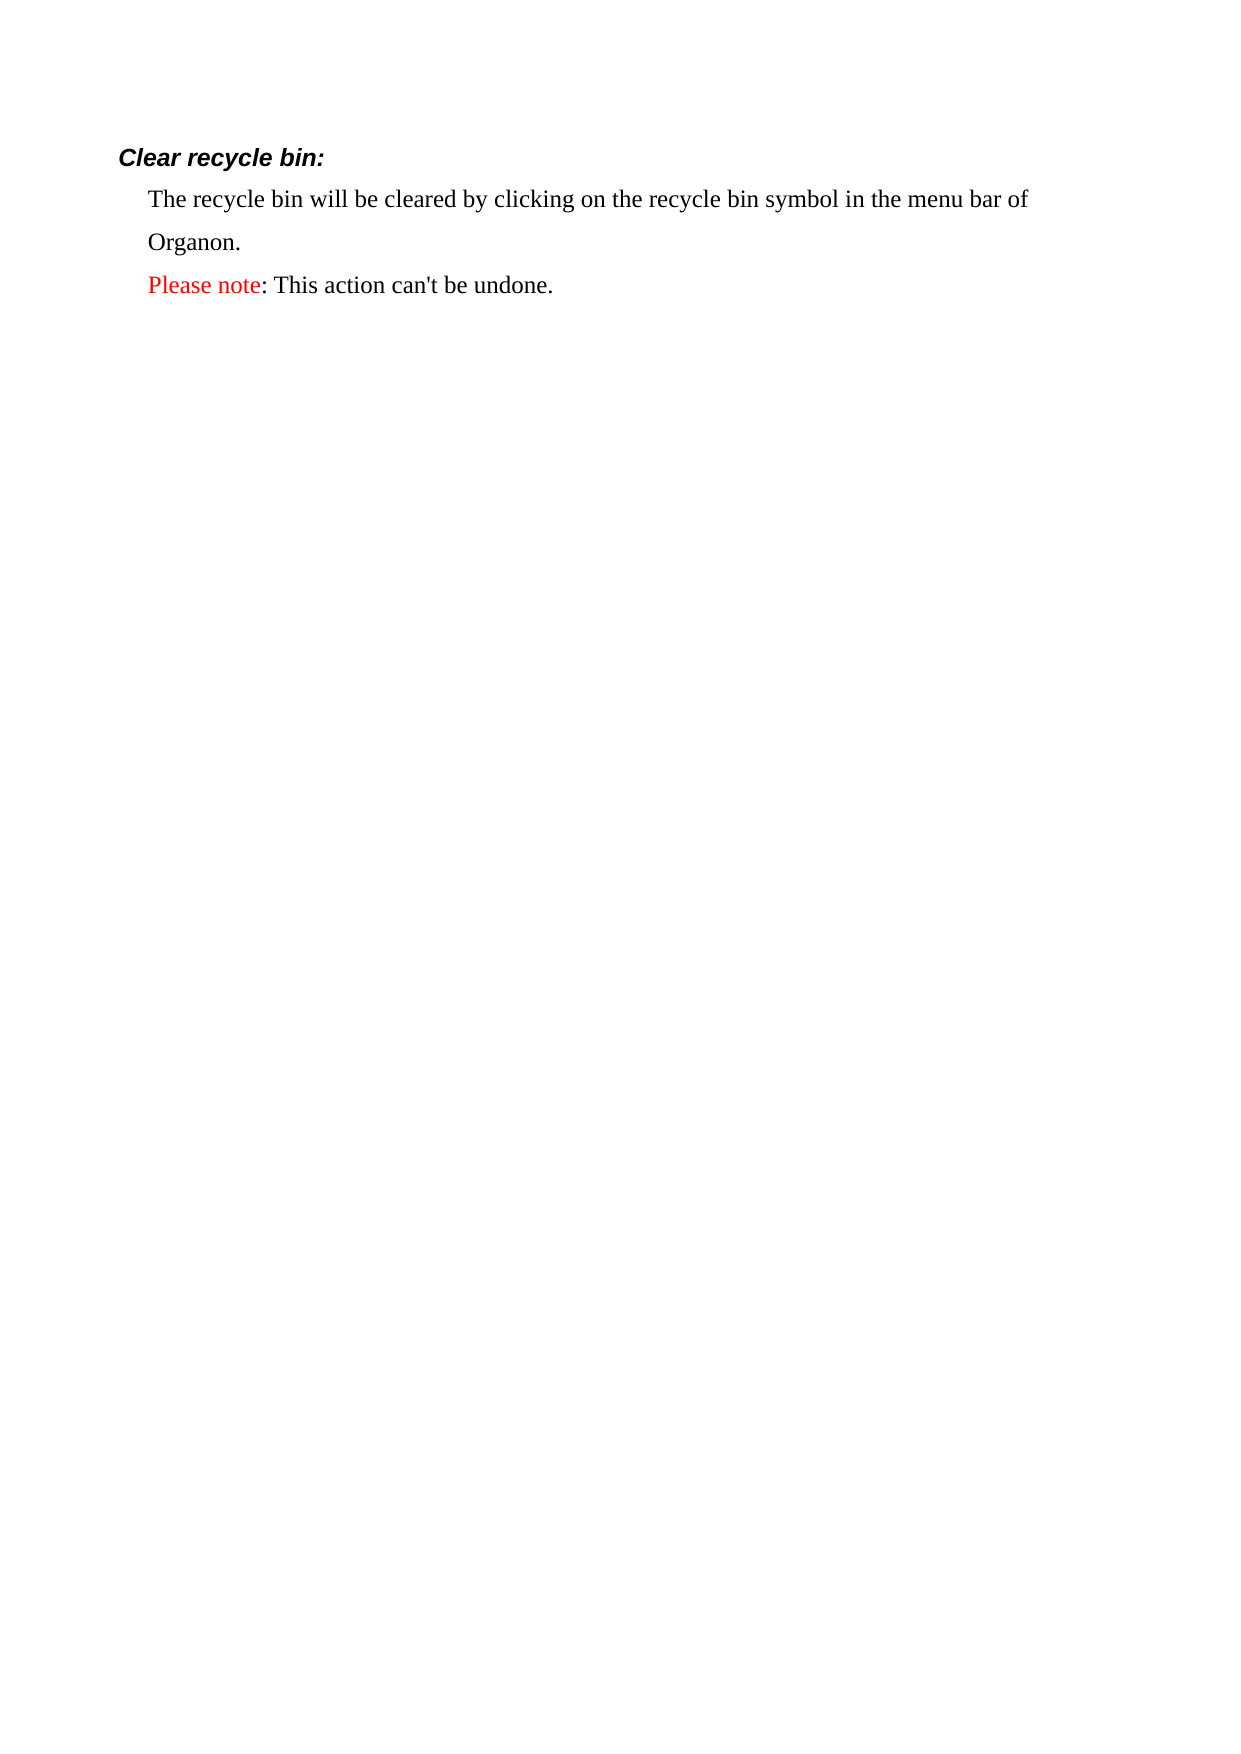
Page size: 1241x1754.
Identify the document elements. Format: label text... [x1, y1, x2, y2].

subtitle Clear recycle bin: [118, 143, 1122, 172]
text Please note: This action can't be undone. [148, 270, 1122, 299]
text The recycle bin will be cleared by clicking on the recycle bin symbol in the menu bar of Organon. [148, 184, 1122, 256]
